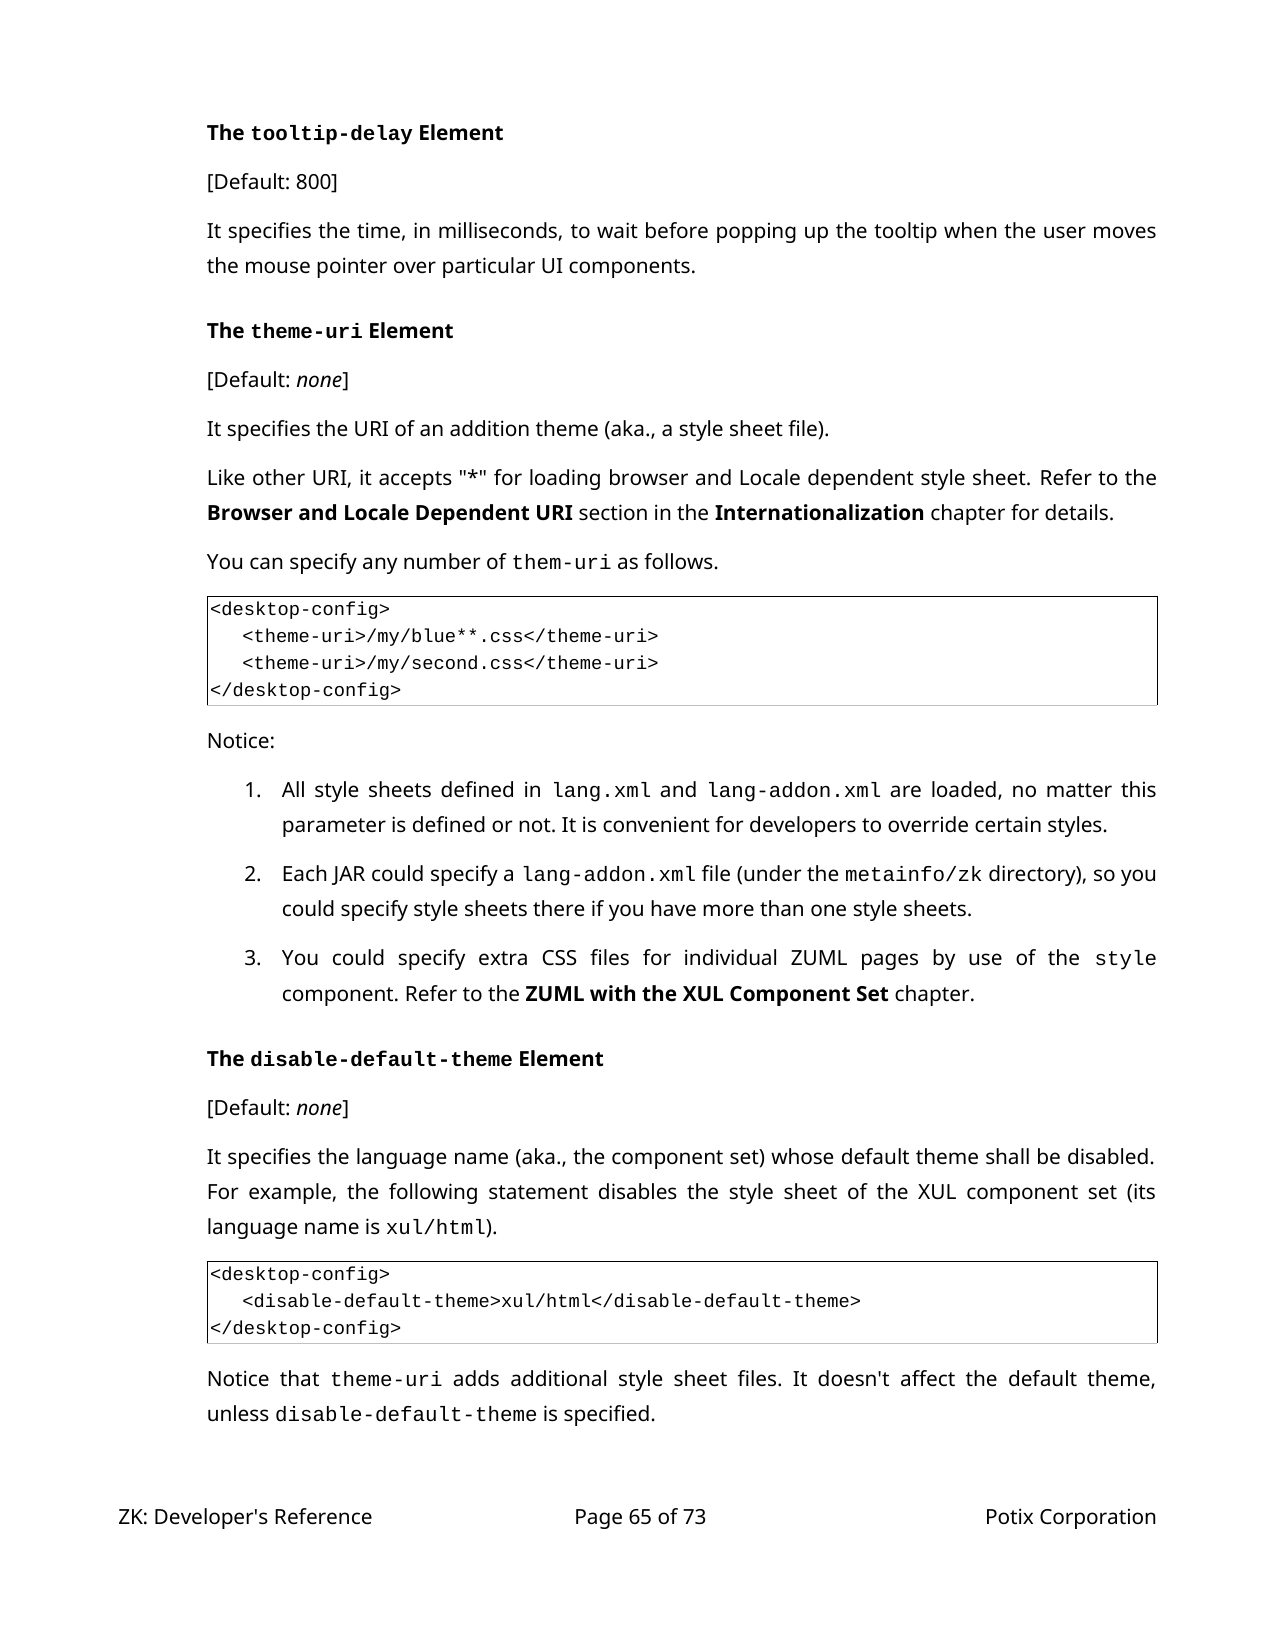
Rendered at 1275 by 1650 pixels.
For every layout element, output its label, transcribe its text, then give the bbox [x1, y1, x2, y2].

text It specifies the language name (aka., the component set) whose default theme shall be disabled. For example, the following statement disables the style sheet of the XUL component set (its language name is xul/html). [207, 1142, 1157, 1241]
text <desktop-config> [208, 597, 1157, 621]
text [Default: none] [207, 365, 1157, 394]
text It specifies the URI of an addition theme (aka., a style sheet file). [207, 414, 1157, 442]
text It specifies the time, in milliseconds, to wait before popping up the tooltip when the user moves the mouse pointer over particular UI components. [207, 216, 1157, 279]
text <disable-default-theme>xul/html</disable-default-theme> [208, 1289, 1157, 1313]
text Notice: [207, 726, 1157, 754]
subtitle The theme-uri Element [207, 316, 1157, 345]
text Notice that theme-uri adds additional style sheet files. It doesn't affect the default theme, unless disable-default-theme is specified. [207, 1364, 1157, 1428]
text </desktop-config> [208, 1316, 1157, 1343]
subtitle The tooltip-delay Element [207, 118, 1157, 147]
text <theme-uri>/my/blue**.css</theme-uri> [208, 623, 1157, 648]
text Like other URI, it accepts "*" for loading browser and Locale dependent style sheet. Refer to the Browser and Locale Dependent URI section in the Internationalization chapter for details. [207, 463, 1157, 527]
list All style sheets defined in lang.xml and lang-addon.xml are loaded, no matter this parameter is defined or not. It is convenient for developers to override certain styles. [244, 775, 1157, 838]
text <theme-uri>/my/second.css</theme-uri> [208, 651, 1157, 675]
text [Default: 800] [207, 167, 1157, 196]
subtitle The disable-default-theme Element [207, 1044, 1157, 1072]
text You can specify any number of them-uri as follows. [207, 547, 1157, 576]
text [Default: none] [207, 1093, 1157, 1121]
list You could specify extra CSS files for individual ZUML pages by use of the style component. Refer to the ZUML with the XUL Component Set chapter. [244, 943, 1157, 1007]
text </desktop-config> [208, 678, 1157, 705]
list Each JAR could specify a lang-addon.xml file (under the metainfo/zk directory), so you could specify style sheets there if you have more than one style sheets. [244, 859, 1157, 923]
text <desktop-config> [208, 1262, 1157, 1286]
